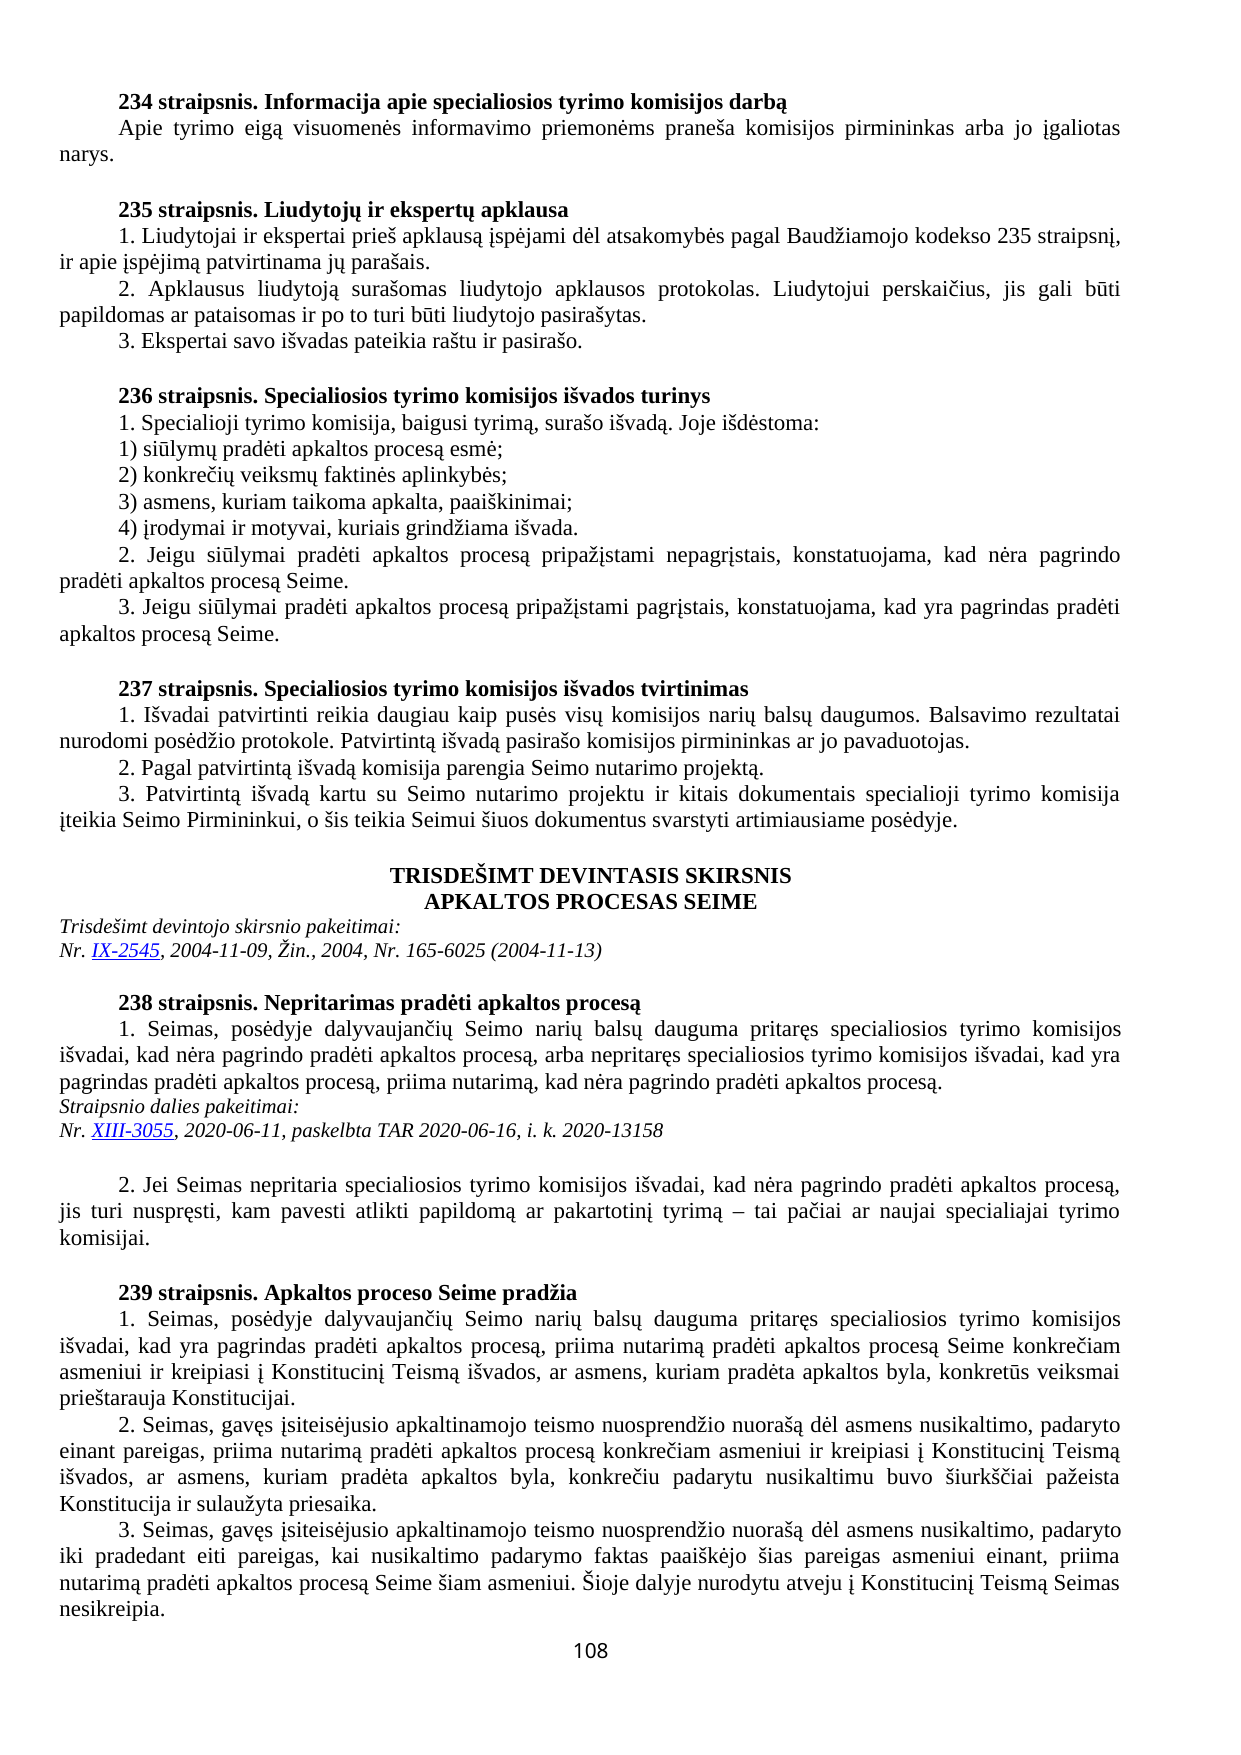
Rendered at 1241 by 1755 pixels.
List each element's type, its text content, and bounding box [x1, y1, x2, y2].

text 2. Pagal patvirtintą išvadą komisija parengia Seimo nutarimo projektą. [59, 754, 1122, 780]
text 3) asmens, kuriam taikoma apkalta, paaiškinimai; [59, 488, 1122, 514]
text Nr. IX-2545, 2004-11-09, Žin., 2004, Nr. 165-6025 (2004-11-13) [59, 938, 1122, 962]
text 2. Apklausus liudytoją surašomas liudytojo apklausos protokolas. Liudytojui perskaičius, jis gali būti papildomas ar pataisomas ir po to turi būti liudytojo pasirašytas. [59, 275, 1122, 327]
text 236 straipsnis. Specialiosios tyrimo komisijos išvados turinys [59, 382, 1122, 409]
text 3. Ekspertai savo išvadas pateikia raštu ir pasirašo. [59, 327, 1122, 354]
text 1. Liudytojai ir ekspertai prieš apklausą įspėjami dėl atsakomybės pagal Baudžiamojo kodekso 235 straipsnį, ir apie įspėjimą patvirtinama jų parašais. [59, 222, 1122, 275]
text 2. Jeigu siūlymai pradėti apkaltos procesą pripažįstami nepagrįstais, konstatuojama, kad nėra pagrindo pradėti apkaltos procesą Seime. [59, 541, 1122, 593]
text 235 straipsnis. Liudytojų ir ekspertų apklausa [59, 196, 1122, 222]
text 2) konkrečių veiksmų faktinės aplinkybės; [59, 462, 1122, 488]
text 3. Seimas, gavęs įsiteisėjusio apkaltinamojo teismo nuosprendžio nuorašą dėl asmens nusikaltimo, padaryto iki pradedant eiti pareigas, kai nusikaltimo padarymo faktas paaiškėjo šias pareigas asmeniui einant, priima nutarimą pradėti apkaltos procesą Seime šiam asmeniui. Šioje dalyje nurodytu atveju į Konstitucinį Teismą Seimas nesikreipia. [59, 1516, 1122, 1622]
text 3. Jeigu siūlymai pradėti apkaltos procesą pripažįstami pagrįstais, konstatuojama, kad yra pagrindas pradėti apkaltos procesą Seime. [59, 593, 1122, 646]
text 2. Seimas, gavęs įsiteisėjusio apkaltinamojo teismo nuosprendžio nuorašą dėl asmens nusikaltimo, padaryto einant pareigas, priima nutarimą pradėti apkaltos procesą konkrečiam asmeniui ir kreipiasi į Konstitucinį Teismą išvados, ar asmens, kuriam pradėta apkaltos byla, konkrečiu padarytu nusikaltimu buvo šiurkščiai pažeista Konstitucija ir sulaužyta priesaika. [59, 1411, 1122, 1516]
text Apie tyrimo eigą visuomenės informavimo priemonėms praneša komisijos pirmininkas arba jo įgaliotas narys. [59, 114, 1122, 167]
text TRISDEŠIMT DEVINTASIS SKIRSNIS [59, 862, 1122, 888]
text 238 straipsnis. Nepritarimas pradėti apkaltos procesą [59, 989, 1122, 1015]
text 237 straipsnis. Specialiosios tyrimo komisijos išvados tvirtinimas [59, 675, 1122, 701]
text 1. Seimas, posėdyje dalyvaujančių Seimo narių balsų dauguma pritaręs specialiosios tyrimo komisijos išvadai, kad nėra pagrindo pradėti apkaltos procesą, arba nepritaręs specialiosios tyrimo komisijos išvadai, kad yra pagrindas pradėti apkaltos procesą, priima nutarimą, kad nėra pagrindo pradėti apkaltos procesą. [59, 1015, 1122, 1094]
text Straipsnio dalies pakeitimai: [59, 1094, 1122, 1118]
text 1. Specialioji tyrimo komisija, baigusi tyrimą, surašo išvadą. Joje išdėstoma: [59, 409, 1122, 435]
text 1. Išvadai patvirtinti reikia daugiau kaip pusės visų komisijos narių balsų daugumos. Balsavimo rezultatai nurodomi posėdžio protokole. Patvirtintą išvadą pasirašo komisijos pirmininkas ar jo pavaduotojas. [59, 701, 1122, 754]
text 239 straipsnis. Apkaltos proceso Seime pradžia [59, 1279, 1122, 1305]
text 234 straipsnis. Informacija apie specialiosios tyrimo komisijos darbą [59, 88, 1122, 114]
text Trisdešimt devintojo skirsnio pakeitimai: [59, 914, 1122, 938]
text 1. Seimas, posėdyje dalyvaujančių Seimo narių balsų dauguma pritaręs specialiosios tyrimo komisijos išvadai, kad yra pagrindas pradėti apkaltos procesą, priima nutarimą pradėti apkaltos procesą Seime konkrečiam asmeniui ir kreipiasi į Konstitucinį Teismą išvados, ar asmens, kuriam pradėta apkaltos byla, konkretūs veiksmai prieštarauja Konstitucijai. [59, 1305, 1122, 1411]
subtitle APKALTOS PROCESAS SEIME [59, 888, 1122, 914]
text 3. Patvirtintą išvadą kartu su Seimo nutarimo projektu ir kitais dokumentais specialioji tyrimo komisija įteikia Seimo Pirmininkui, o šis teikia Seimui šiuos dokumentus svarstyti artimiausiame posėdyje. [59, 780, 1122, 833]
text Nr. XIII-3055, 2020-06-11, paskelbta TAR 2020-06-16, i. k. 2020-13158 [59, 1118, 1122, 1142]
text 1) siūlymų pradėti apkaltos procesą esmė; [59, 435, 1122, 462]
text 2. Jei Seimas nepritaria specialiosios tyrimo komisijos išvadai, kad nėra pagrindo pradėti apkaltos procesą, jis turi nuspręsti, kam pavesti atlikti papildomą ar pakartotinį tyrimą – tai pačiai ar naujai specialiajai tyrimo komisijai. [59, 1171, 1122, 1250]
text 4) įrodymai ir motyvai, kuriais grindžiama išvada. [59, 514, 1122, 541]
